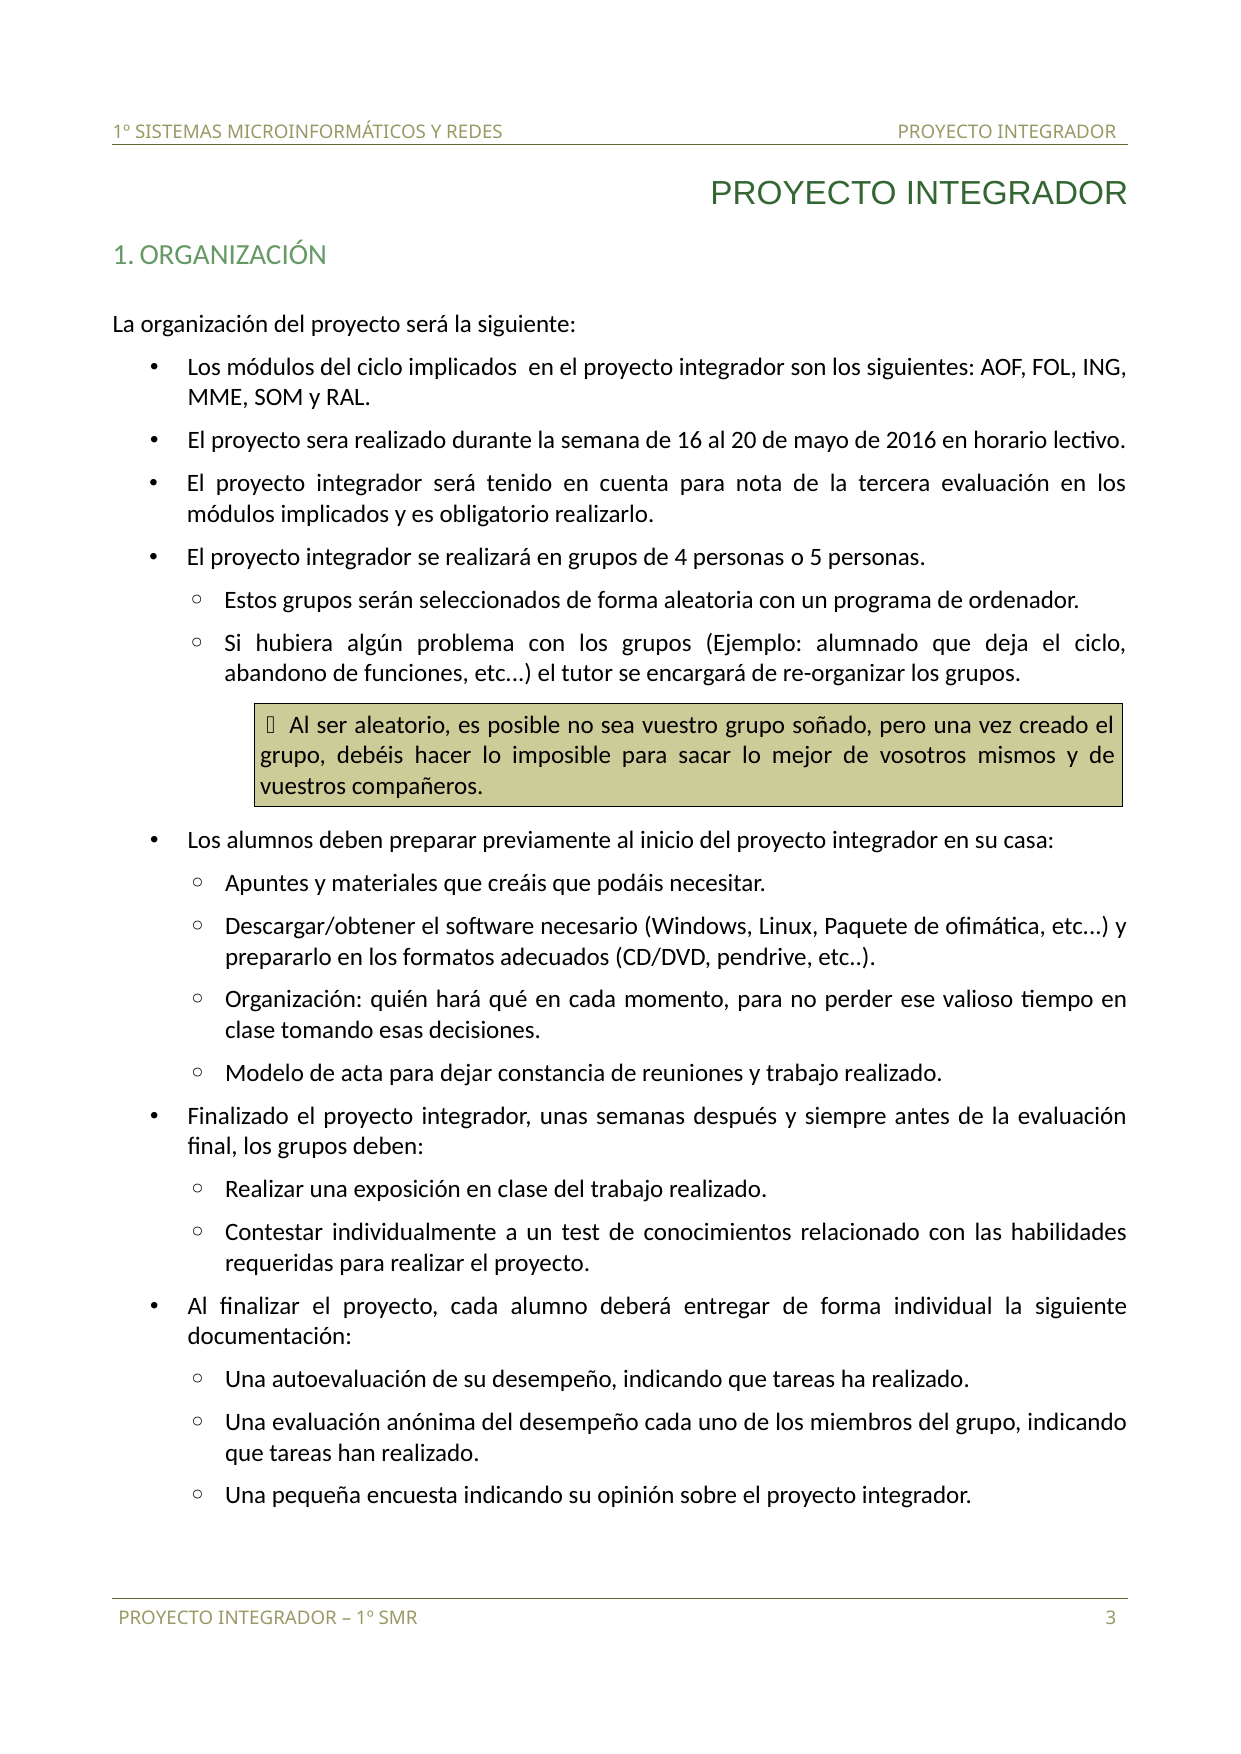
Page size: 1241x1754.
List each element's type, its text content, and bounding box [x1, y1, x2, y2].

list Organización: quién hará qué en cada momento, para no perder ese valioso tiempo en clase tomando esas decisiones. [187, 984, 1128, 1045]
list Los módulos del ciclo implicados en el proyecto integrador son los siguientes: AOF, FOL, ING, MME, SOM y RAL. [150, 351, 1128, 412]
list Los alumnos deben preparar previamente al inicio del proyecto integrador en su casa: [150, 824, 1128, 855]
list Apuntes y materiales que creáis que podáis necesitar. [187, 867, 1128, 898]
list Descargar/obtener el software necesario (Windows, Linux, Paquete de ofimática, etc...) y prepararlo en los formatos adecuados (CD/DVD, pendrive, etc..). [187, 910, 1128, 971]
list Una evaluación anónima del desempeño cada uno de los miembros del grupo, indicando que tareas han realizado. [187, 1406, 1128, 1467]
text  Al ser aleatorio, es posible no sea vuestro grupo soñado, pero una vez creado el grupo, debéis hacer lo imposible para sacar lo mejor de vosotros mismos y de vuestros compañeros. [255, 704, 1122, 806]
list Una pequeña encuesta indicando su opinión sobre el proyecto integrador. [187, 1479, 1128, 1510]
list El proyecto sera realizado durante la semana de 16 al 20 de mayo de 2016 en horario lectivo. [150, 424, 1128, 455]
list Finalizado el proyecto integrador, unas semanas después y siempre antes de la evaluación final, los grupos deben: [150, 1100, 1128, 1161]
text Proyecto Integrador [112, 173, 1128, 212]
list Estos grupos serán seleccionados de forma aleatoria con un programa de ordenador. [187, 584, 1128, 614]
list Al finalizar el proyecto, cada alumno deberá entregar de forma individual la siguiente documentación: [150, 1290, 1128, 1351]
subtitle Organización [112, 236, 1128, 272]
list Realizar una exposición en clase del trabajo realizado. [187, 1173, 1128, 1204]
list Contestar individualmente a un test de conocimientos relacionado con las habilidades requeridas para realizar el proyecto. [187, 1216, 1128, 1277]
text La organización del proyecto será la siguiente: [112, 308, 1128, 339]
list Modelo de acta para dejar constancia de reuniones y trabajo realizado. [187, 1057, 1128, 1088]
list El proyecto integrador será tenido en cuenta para nota de la tercera evaluación en los módulos implicados y es obligatorio realizarlo. [149, 467, 1128, 528]
list Si hubiera algún problema con los grupos (Ejemplo: alumnado que deja el ciclo, abandono de funciones, etc...) el tutor se encargará de re-organizar los grupos. [187, 627, 1128, 688]
list Una autoevaluación de su desempeño, indicando que tareas ha realizado. [187, 1363, 1128, 1394]
list El proyecto integrador se realizará en grupos de 4 personas o 5 personas. [149, 541, 1128, 571]
